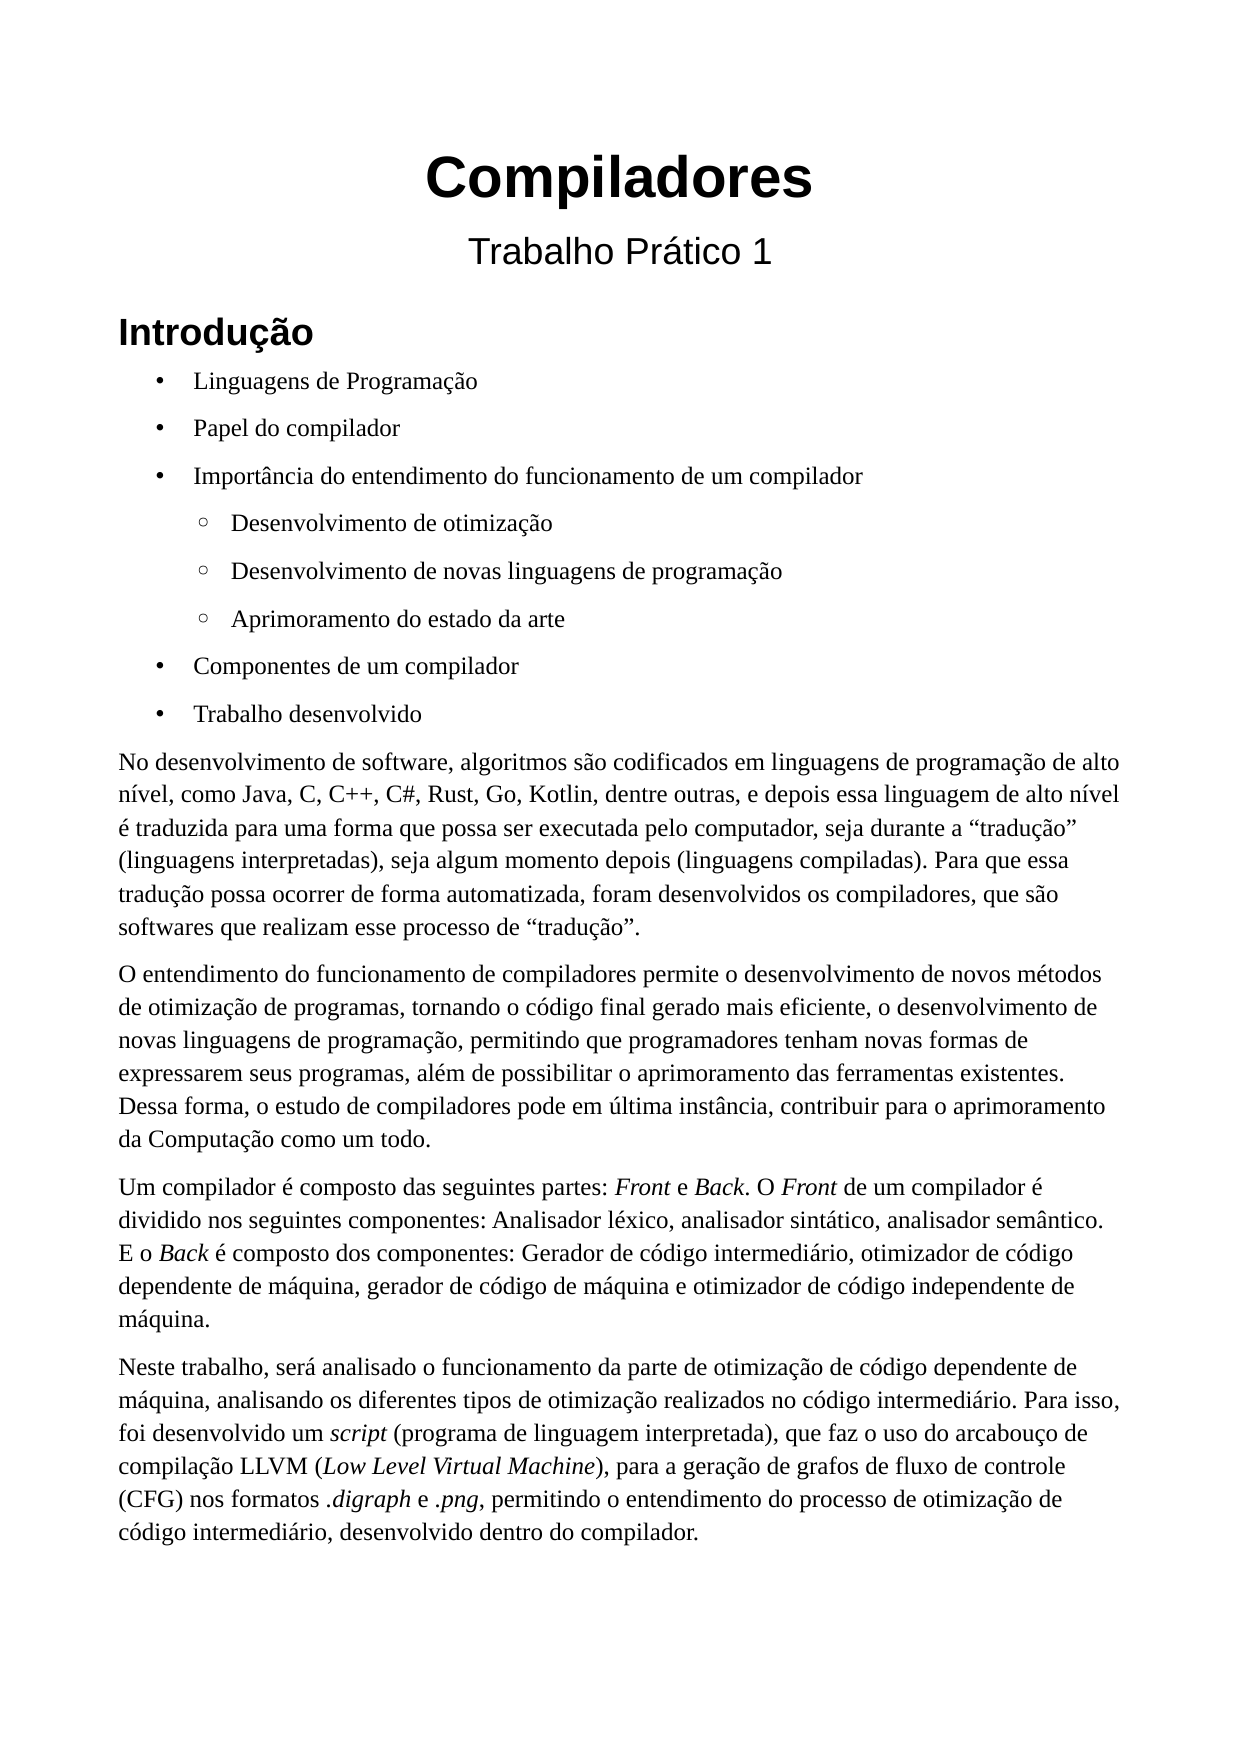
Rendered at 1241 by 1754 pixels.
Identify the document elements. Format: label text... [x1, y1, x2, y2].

subtitle Introdução [118, 309, 1122, 353]
title Compiladores [118, 143, 1122, 210]
list Aprimoramento do estado da arte [193, 604, 1122, 632]
text Um compilador é composto das seguintes partes: Front e Back. O Front de um compilador é dividido nos seguintes componentes: Analisador léxico, analisador sintático, analisador semântico. E o Back é composto dos componentes: Gerador de código intermediário, otimizador de código dependente de máquina, gerador de código de máquina e otimizador de código independente de máquina. [118, 1172, 1122, 1333]
subtitle Trabalho Prático 1 [118, 229, 1122, 272]
list Desenvolvimento de otimização [193, 508, 1122, 537]
list Componentes de um compilador [156, 651, 1122, 680]
list Linguagens de Programação [156, 366, 1122, 394]
list Desenvolvimento de novas linguagens de programação [193, 556, 1122, 585]
text No desenvolvimento de software, algoritmos são codificados em linguagens de programação de alto nível, como Java, C, C++, C#, Rust, Go, Kotlin, dentre outras, e depois essa linguagem de alto nível é traduzida para uma forma que possa ser executada pelo computador, seja durante a “tradução” (linguagens interpretadas), seja algum momento depois (linguagens compiladas). Para que essa tradução possa ocorrer de forma automatizada, foram desenvolvidos os compiladores, que são softwares que realizam esse processo de “tradução”. [118, 747, 1122, 940]
list Importância do entendimento do funcionamento de um compilador [156, 461, 1122, 490]
list Papel do compilador [156, 413, 1122, 442]
text Neste trabalho, será analisado o funcionamento da parte de otimização de código dependente de máquina, analisando os diferentes tipos de otimização realizados no código intermediário. Para isso, foi desenvolvido um script (programa de linguagem interpretada), que faz o uso do arcabouço de compilação LLVM (Low Level Virtual Machine), para a geração de grafos de fluxo de controle (CFG) nos formatos .digraph e .png, permitindo o entendimento do processo de otimização de código intermediário, desenvolvido dentro do compilador. [118, 1352, 1122, 1546]
text O entendimento do funcionamento de compiladores permite o desenvolvimento de novos métodos de otimização de programas, tornando o código final gerado mais eficiente, o desenvolvimento de novas linguagens de programação, permitindo que programadores tenham novas formas de expressarem seus programas, além de possibilitar o aprimoramento das ferramentas existentes. Dessa forma, o estudo de compiladores pode em última instância, contribuir para o aprimoramento da Computação como um todo. [118, 959, 1122, 1153]
list Trabalho desenvolvido [156, 699, 1122, 728]
